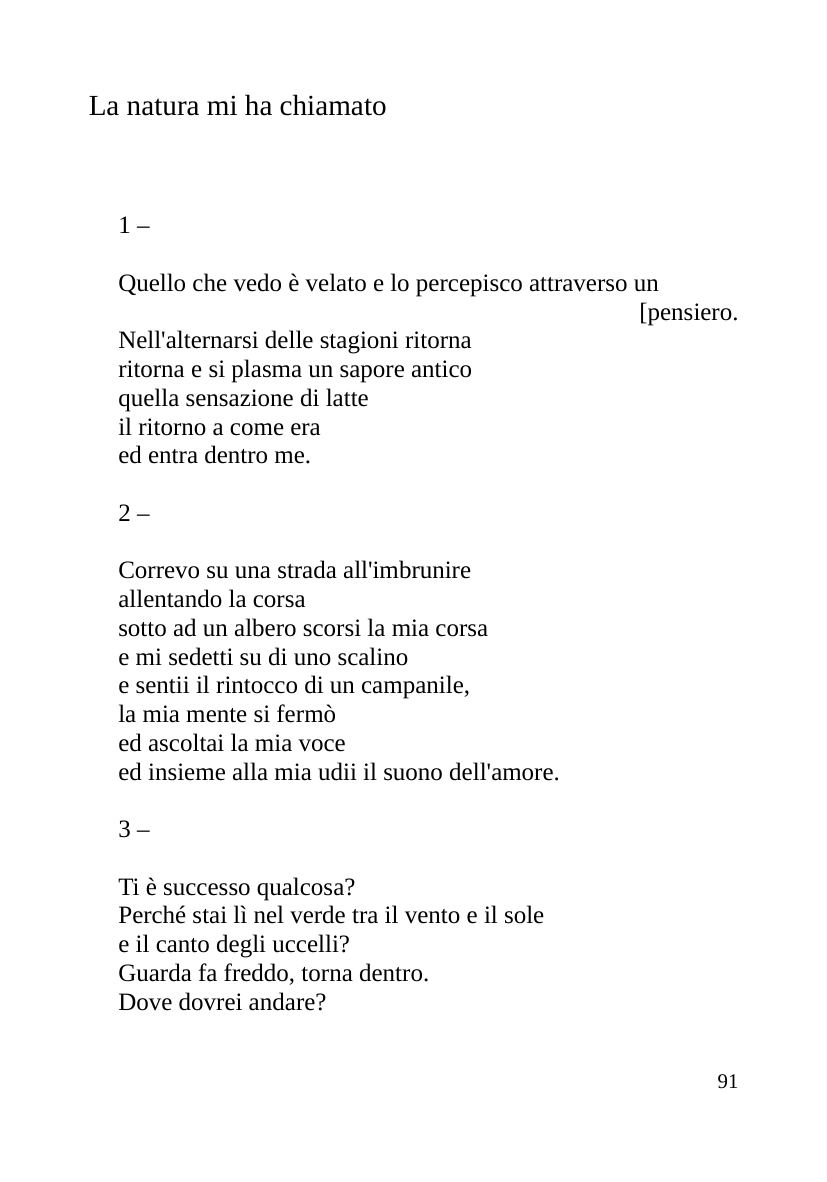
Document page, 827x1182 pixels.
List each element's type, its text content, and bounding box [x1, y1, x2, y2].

text la mia mente si fermò [88, 699, 738, 728]
text 3 – [88, 814, 738, 843]
text ed ascoltai la mia voce [88, 728, 738, 757]
text ed insieme alla mia udii il suono dell'amore. [88, 757, 738, 786]
text Quello che vedo è velato e lo percepisco attraverso un [88, 268, 738, 297]
text Correvo su una strada all'imbrunire [88, 556, 738, 584]
text Ti è successo qualcosa? [88, 872, 738, 901]
text e il canto degli uccelli? [88, 929, 738, 958]
text [pensiero. [88, 297, 738, 326]
text Guarda fa freddo, torna dentro. [88, 958, 738, 987]
text il ritorno a come era [88, 412, 738, 441]
text e mi sedetti su di uno scalino [88, 642, 738, 671]
text Nell'alternarsi delle stagioni ritorna [88, 326, 738, 354]
text ritorna e si plasma un sapore antico [88, 354, 738, 383]
text allentando la corsa [88, 584, 738, 613]
text Dove dovrei andare? [88, 987, 738, 1016]
text e sentii il rintocco di un campanile, [88, 671, 738, 699]
text La natura mi ha chiamato [88, 88, 738, 122]
text quella sensazione di latte [88, 383, 738, 412]
text sotto ad un albero scorsi la mia corsa [88, 613, 738, 642]
text 1 – [88, 211, 738, 239]
text 2 – [88, 498, 738, 527]
text Perché stai lì nel verde tra il vento e il sole [88, 901, 738, 929]
text ed entra dentro me. [88, 441, 738, 469]
